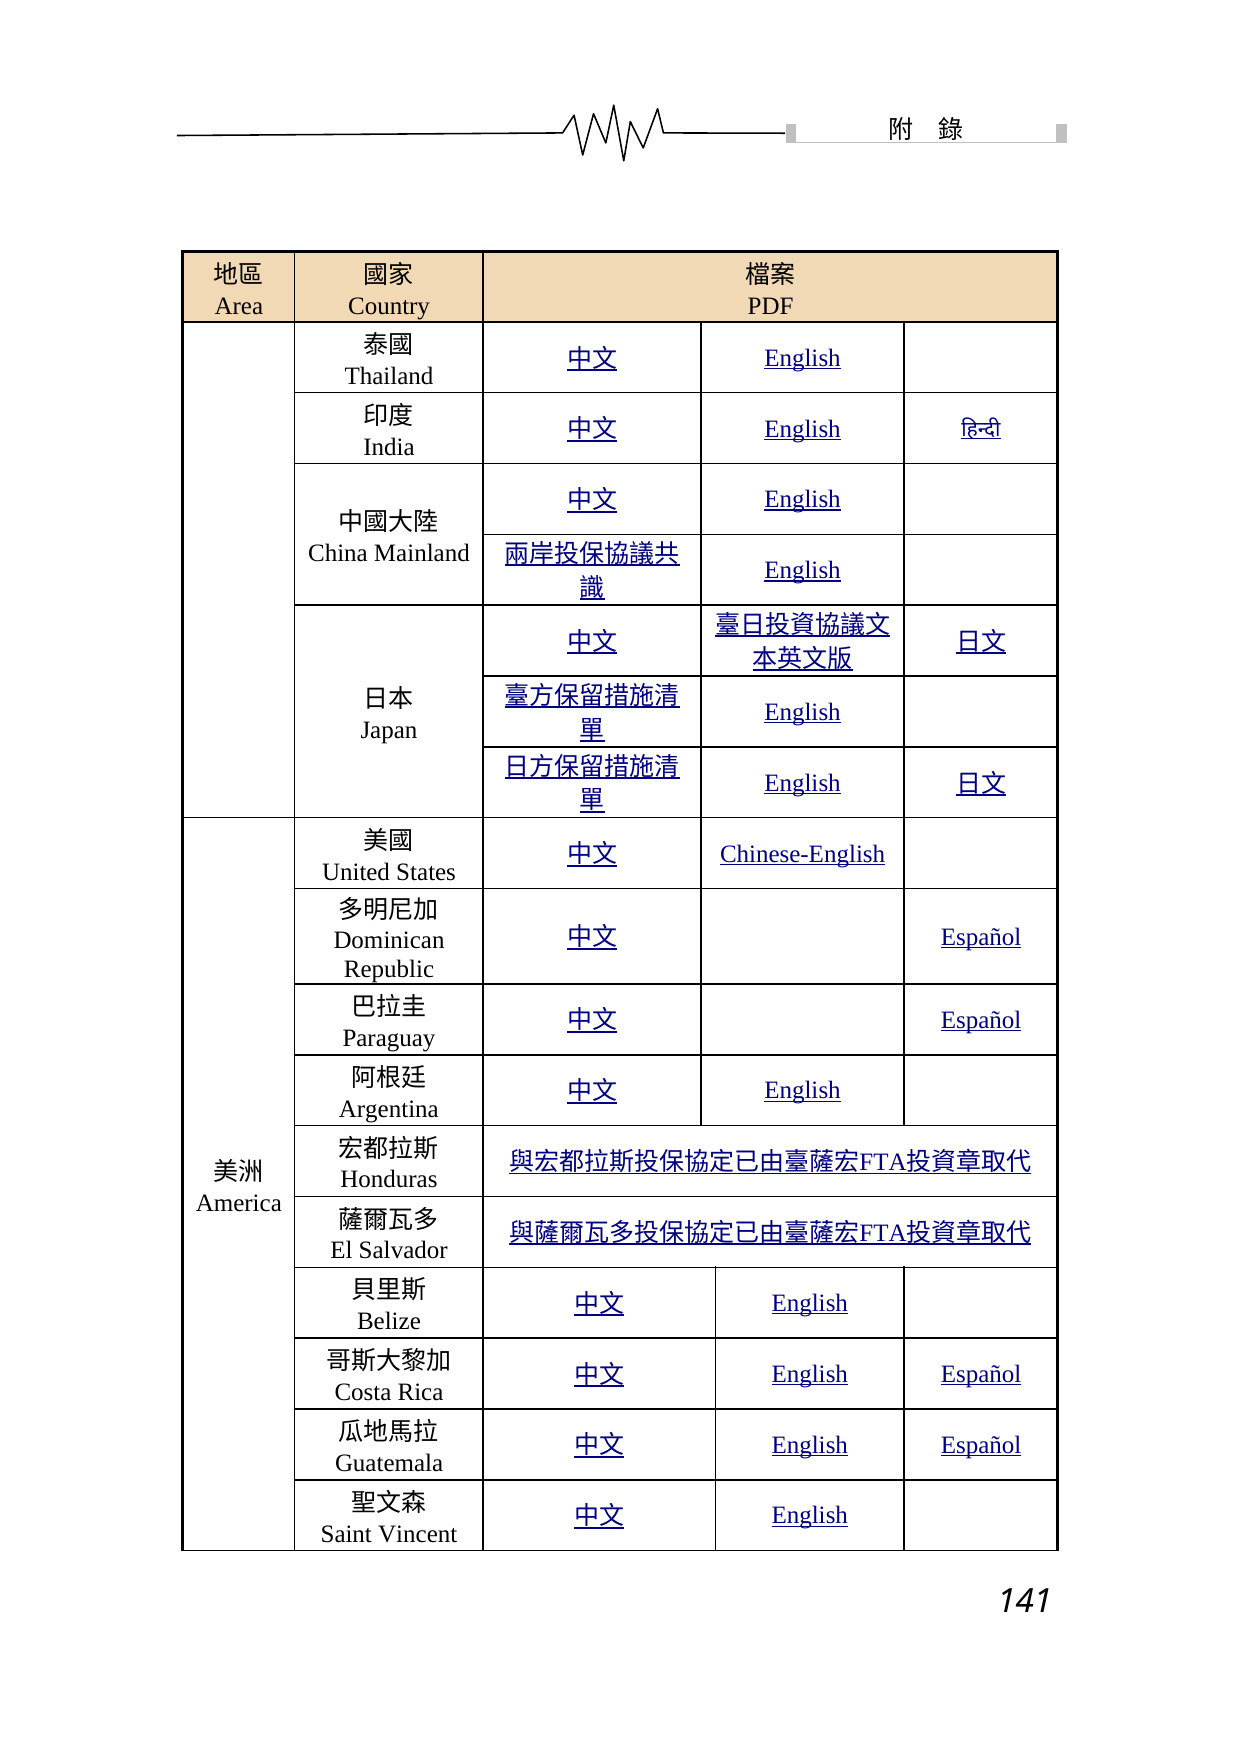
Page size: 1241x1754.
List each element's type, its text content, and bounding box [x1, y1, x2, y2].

table_cell 日本 Japan [295, 606, 482, 817]
table_cell English [702, 748, 903, 817]
table_cell 中文 [484, 818, 700, 888]
table_cell 宏都拉斯 Honduras [295, 1126, 482, 1196]
table_cell 中文 [484, 985, 700, 1054]
table_cell [905, 535, 1056, 604]
table_cell 美國 United States [295, 818, 482, 888]
table_header 地區 Area [184, 253, 294, 321]
table_cell English [702, 535, 903, 604]
table_cell [905, 464, 1056, 533]
table_cell English [702, 323, 903, 392]
table_cell Español [905, 1410, 1056, 1479]
table_cell 瓜地馬拉 Guatemala [295, 1410, 482, 1479]
table_cell English [716, 1268, 903, 1337]
table_cell 日方保留措施清單 [484, 748, 700, 817]
table_cell 中文 [484, 1410, 715, 1479]
table_cell [702, 985, 903, 1054]
table_cell 阿根廷 Argentina [295, 1056, 482, 1125]
table_cell 日文 [905, 748, 1056, 817]
table_cell 薩爾瓦多 El Salvador [295, 1197, 482, 1266]
table_cell [905, 1268, 1056, 1337]
table_cell 中文 [484, 323, 700, 392]
table_cell [905, 677, 1056, 746]
table_cell English [702, 677, 903, 746]
table_cell 中文 [484, 889, 700, 983]
table_cell English [716, 1339, 903, 1408]
table_cell 聖文森 Saint Vincent [295, 1481, 482, 1550]
table_header 檔案 PDF [484, 253, 1056, 321]
table_cell 中文 [484, 1056, 700, 1125]
table_cell 中國大陸 China Mainland [295, 464, 482, 604]
table_cell 與宏都拉斯投保協定已由臺薩宏FTA投資章取代 [484, 1126, 1056, 1196]
table_cell English [716, 1410, 903, 1479]
table_cell 兩岸投保協議共識 [484, 535, 700, 604]
table_cell 中文 [484, 393, 700, 463]
table_cell Español [905, 889, 1056, 983]
table_cell Español [905, 1339, 1056, 1408]
table_cell English [702, 1056, 903, 1125]
table_cell Chinese-English [702, 818, 903, 888]
table_cell 中文 [484, 606, 700, 675]
table_cell 中文 [484, 464, 700, 533]
table_cell 臺方保留措施清單 [484, 677, 700, 746]
table_cell 中文 [484, 1339, 715, 1408]
table_cell [702, 889, 903, 983]
table_cell [184, 323, 294, 817]
table_cell 泰國 Thailand [295, 323, 482, 392]
table_cell 臺日投資協議文本英文版 [702, 606, 903, 675]
table_cell 貝里斯 Belize [295, 1268, 482, 1337]
table_cell 印度 India [295, 393, 482, 463]
table_cell [905, 323, 1056, 392]
table_cell Español [905, 985, 1056, 1054]
table_cell 巴拉圭 Paraguay [295, 985, 482, 1054]
table_cell [905, 1481, 1056, 1550]
table_cell 中文 [484, 1481, 715, 1550]
table_cell 與薩爾瓦多投保協定已由臺薩宏FTA投資章取代 [484, 1197, 1056, 1266]
table_cell 多明尼加 Dominican Republic [295, 889, 482, 983]
table_cell 日文 [905, 606, 1056, 675]
table_cell 美洲 America [184, 818, 294, 1550]
table_cell English [702, 393, 903, 463]
table_cell English [702, 464, 903, 533]
table_cell [905, 1056, 1056, 1125]
table_cell 哥斯大黎加 Costa Rica [295, 1339, 482, 1408]
table_cell हिन्दी [905, 393, 1056, 463]
table_cell [905, 818, 1056, 888]
table_cell 中文 [484, 1268, 715, 1337]
table_header 國家 Country [295, 253, 482, 321]
table_cell English [716, 1481, 903, 1550]
